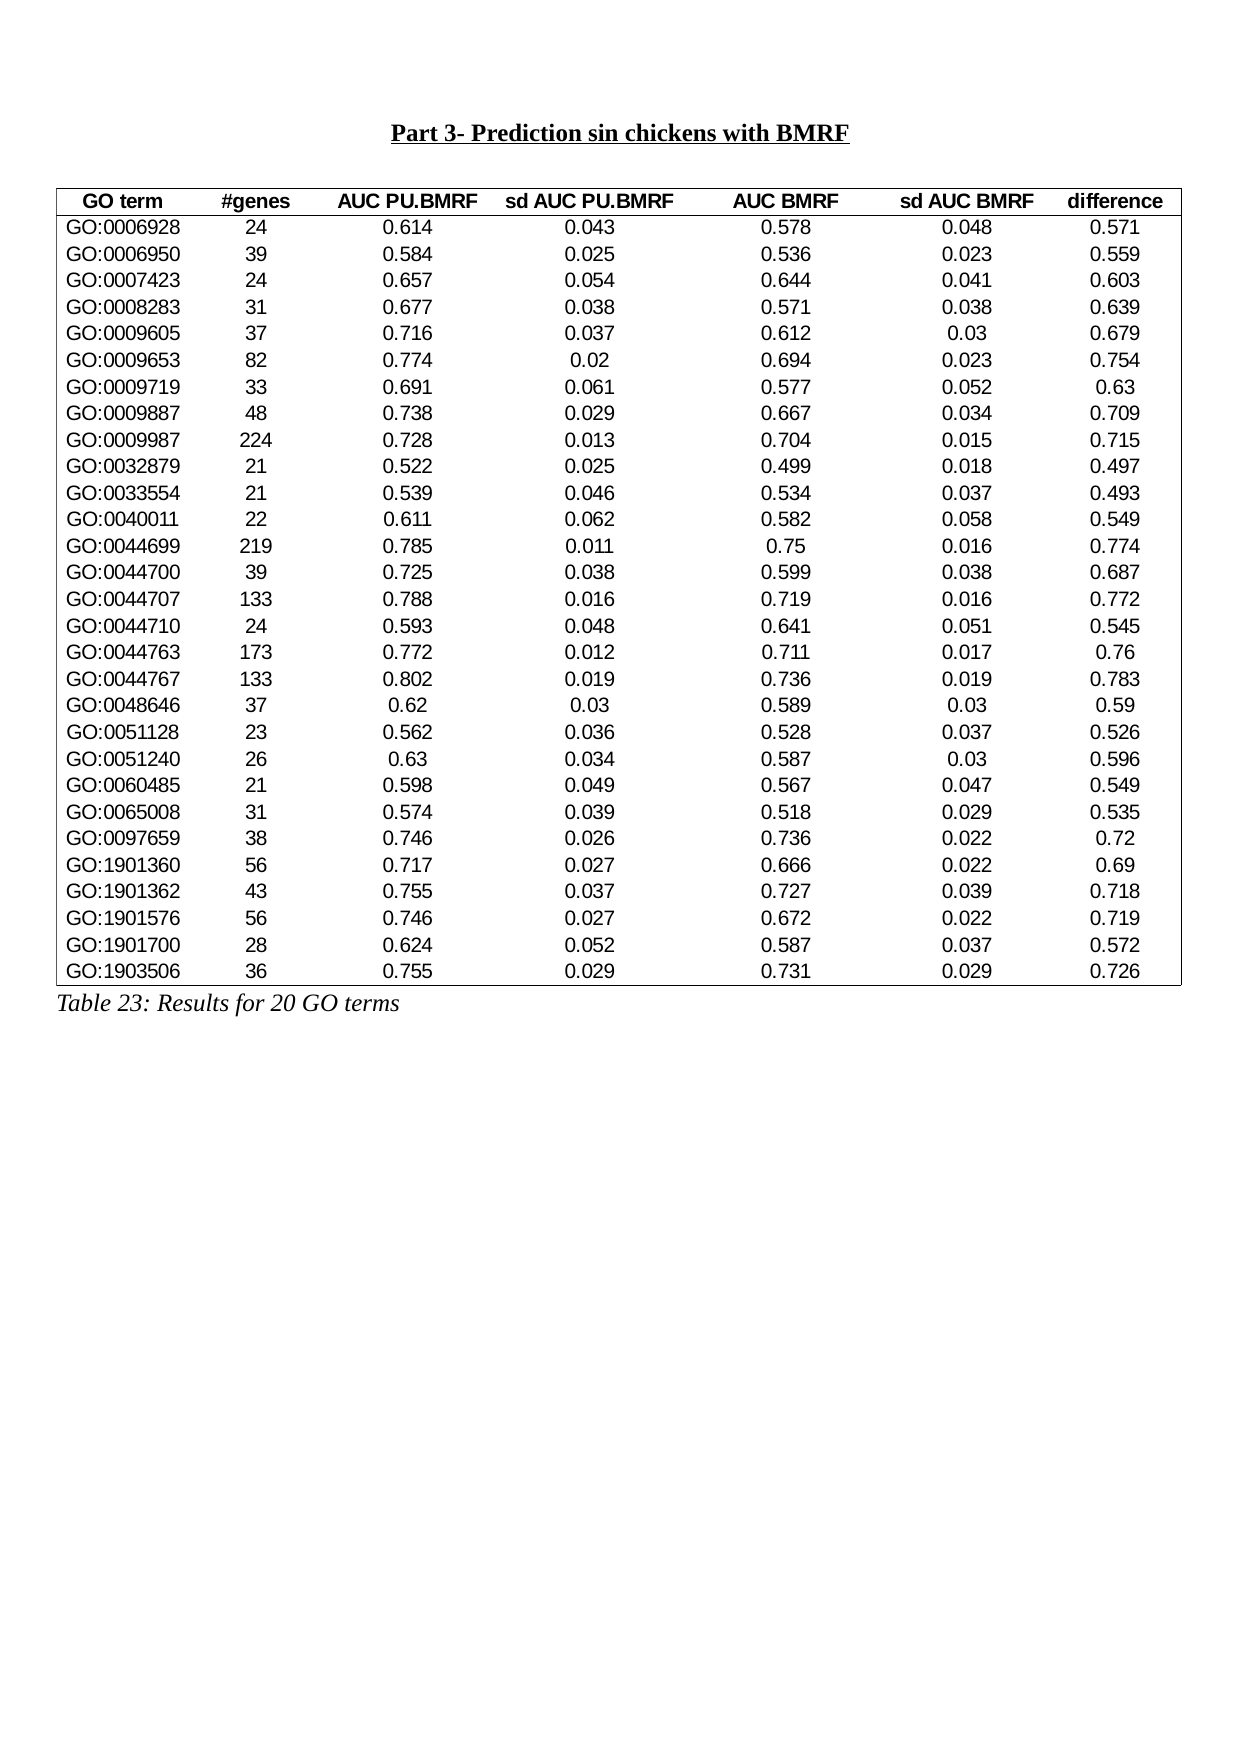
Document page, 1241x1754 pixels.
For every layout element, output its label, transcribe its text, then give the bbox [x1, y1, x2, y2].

text Part 3- Prediction sin chickens with BMRF [118, 118, 1122, 147]
text Table 23: Results for 20 GO terms [56, 188, 1184, 1017]
